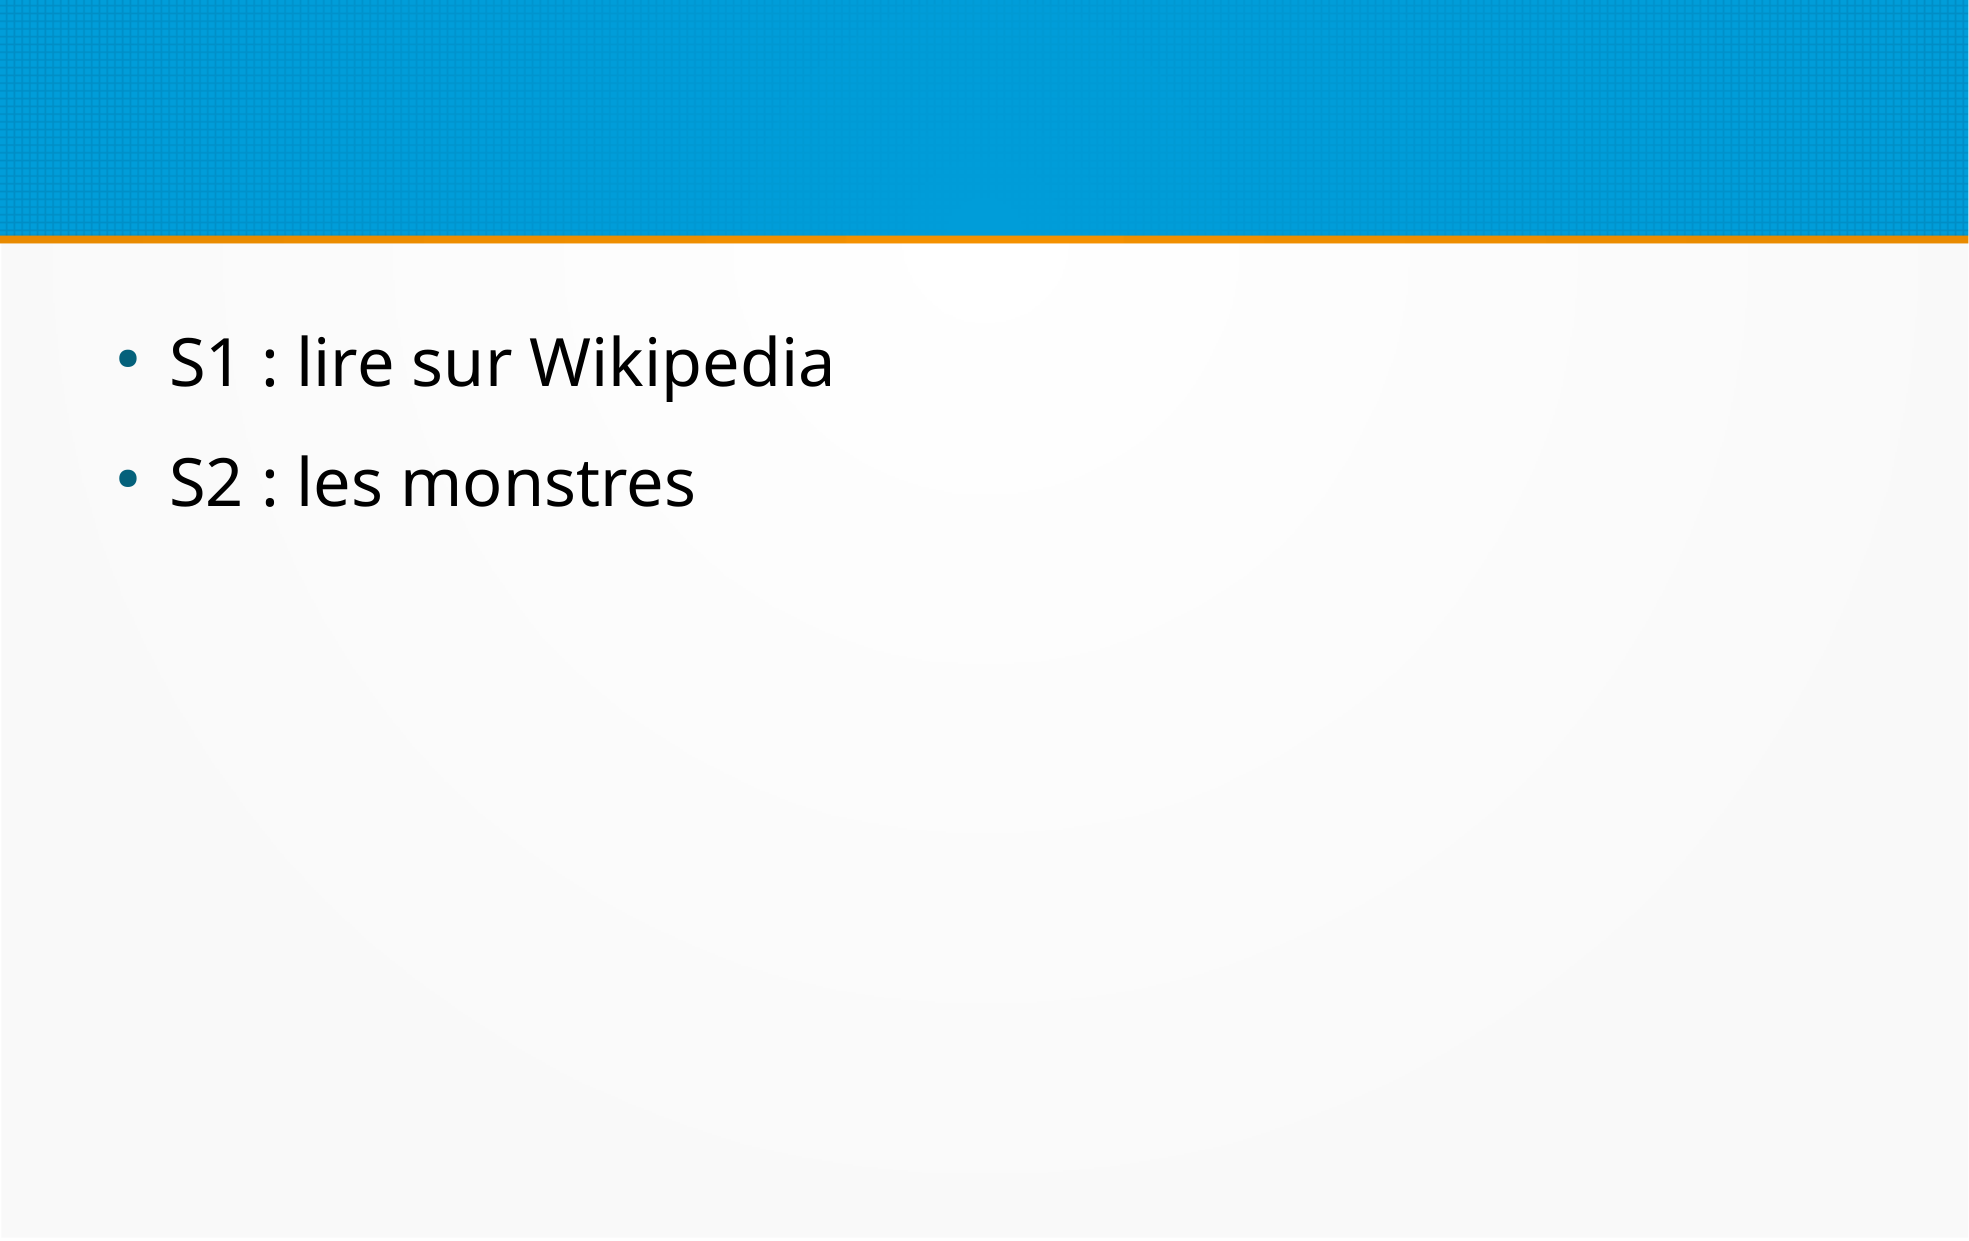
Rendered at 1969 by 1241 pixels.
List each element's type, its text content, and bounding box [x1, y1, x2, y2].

picture [0, 236, 1969, 1241]
list S1 : lire sur Wikipedia S2 : les monstres [98, 315, 1861, 1081]
